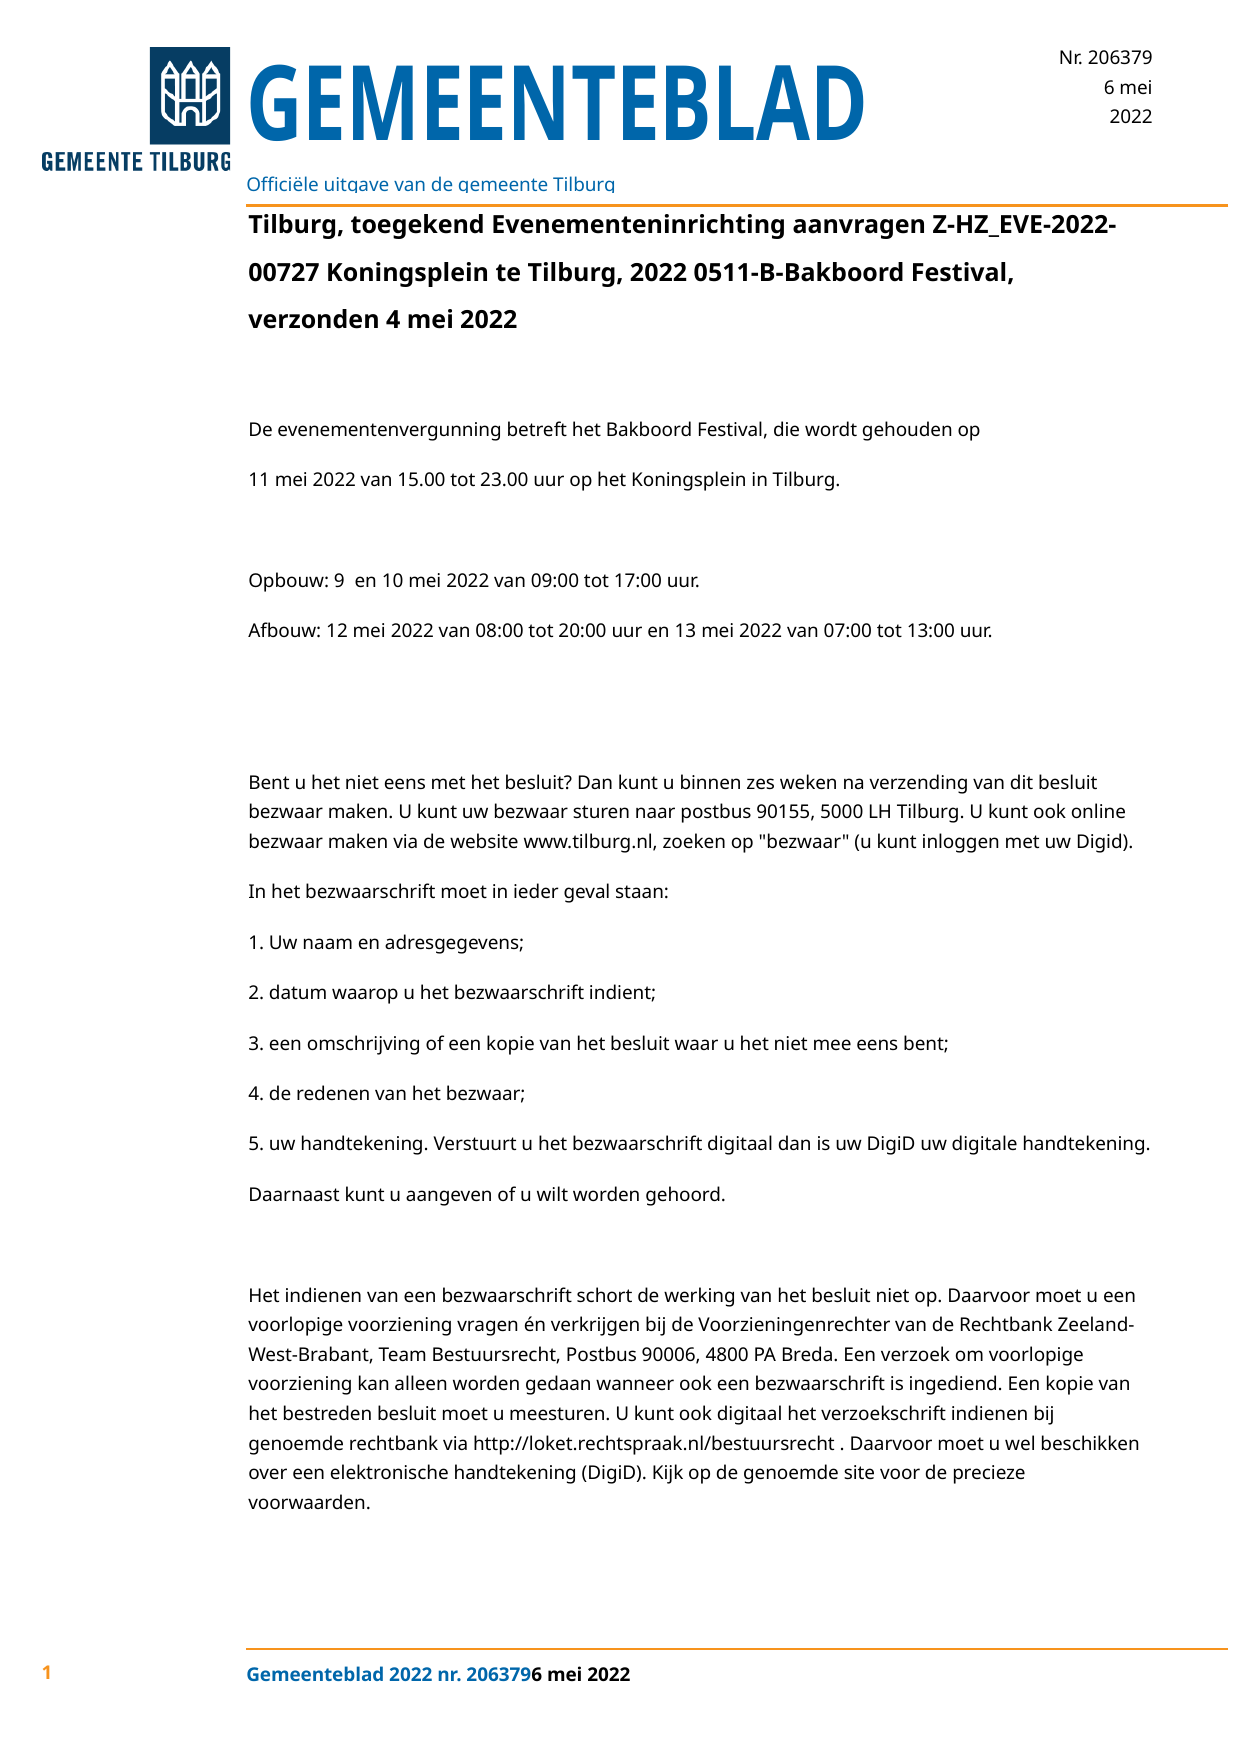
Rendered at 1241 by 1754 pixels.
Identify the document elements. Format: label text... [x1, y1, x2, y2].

text De evenementenvergunning betreft het Bakboord Festival, die wordt gehouden op [248, 416, 1152, 442]
text 1. Uw naam en adresgegevens; [248, 929, 1152, 954]
text 3. een omschrijving of een kopie van het besluit waar u het niet mee eens bent; [248, 1030, 1152, 1055]
text 2. datum waarop u het bezwaarschrift indient; [248, 979, 1152, 1005]
picture [41, 47, 231, 172]
text Daarnaast kunt u aangeven of u wilt worden gehoord. [248, 1181, 1152, 1207]
text 4. de redenen van het bezwaar; [248, 1080, 1152, 1106]
text Opbouw: 9 en 10 mei 2022 van 09:00 tot 17:00 uur. [248, 567, 1152, 593]
text 11 mei 2022 van 15.00 tot 23.00 uur op het Koningsplein in Tilburg. [248, 466, 1152, 492]
text Het indienen van een bezwaarschrift schort de werking van het besluit niet op. Daarvoor moet u een voorlopige voorziening vragen én verkrijgen bij de Voorzieningenrechter van de Rechtbank Zeeland-West-Brabant, Team Bestuursrecht, Postbus 90006, 4800 PA Breda. Een verzoek om voorlopige voorziening kan alleen worden gedaan wanneer ook een bezwaarschrift is ingediend. Een kopie van het bestreden besluit moet u meesturen. U kunt ook digitaal het verzoekschrift indienen bij genoemde rechtbank via http://loket.rechtspraak.nl/bestuursrecht . Daarvoor moet u wel beschikken over een elektronische handtekening (DigiD). Kijk op de genoemde site voor de precieze voorwaarden. [248, 1282, 1152, 1514]
text Afbouw: 12 mei 2022 van 08:00 tot 20:00 uur en 13 mei 2022 van 07:00 tot 13:00 uur. [248, 618, 1152, 643]
text In het bezwaarschrift moet in ieder geval staan: [248, 878, 1152, 904]
text 5. uw handtekening. Verstuurt u het bezwaarschrift digitaal dan is uw DigiD uw digitale handtekening. [248, 1131, 1152, 1156]
text Tilburg, toegekend Evenementeninrichting aanvragen Z-HZ_EVE-2022-00727 Koningsplein te Tilburg, 2022 0511-B-Bakboord Festival, verzonden 4 mei 2022 [248, 207, 1152, 336]
text Bent u het niet eens met het besluit? Dan kunt u binnen zes weken na verzending van dit besluit bezwaar maken. U kunt uw bezwaar sturen naar postbus 90155, 5000 LH Tilburg. U kunt ook online bezwaar maken via de website www.tilburg.nl, zoeken op "bezwaar" (u kunt inloggen met uw Digid). [248, 769, 1152, 854]
